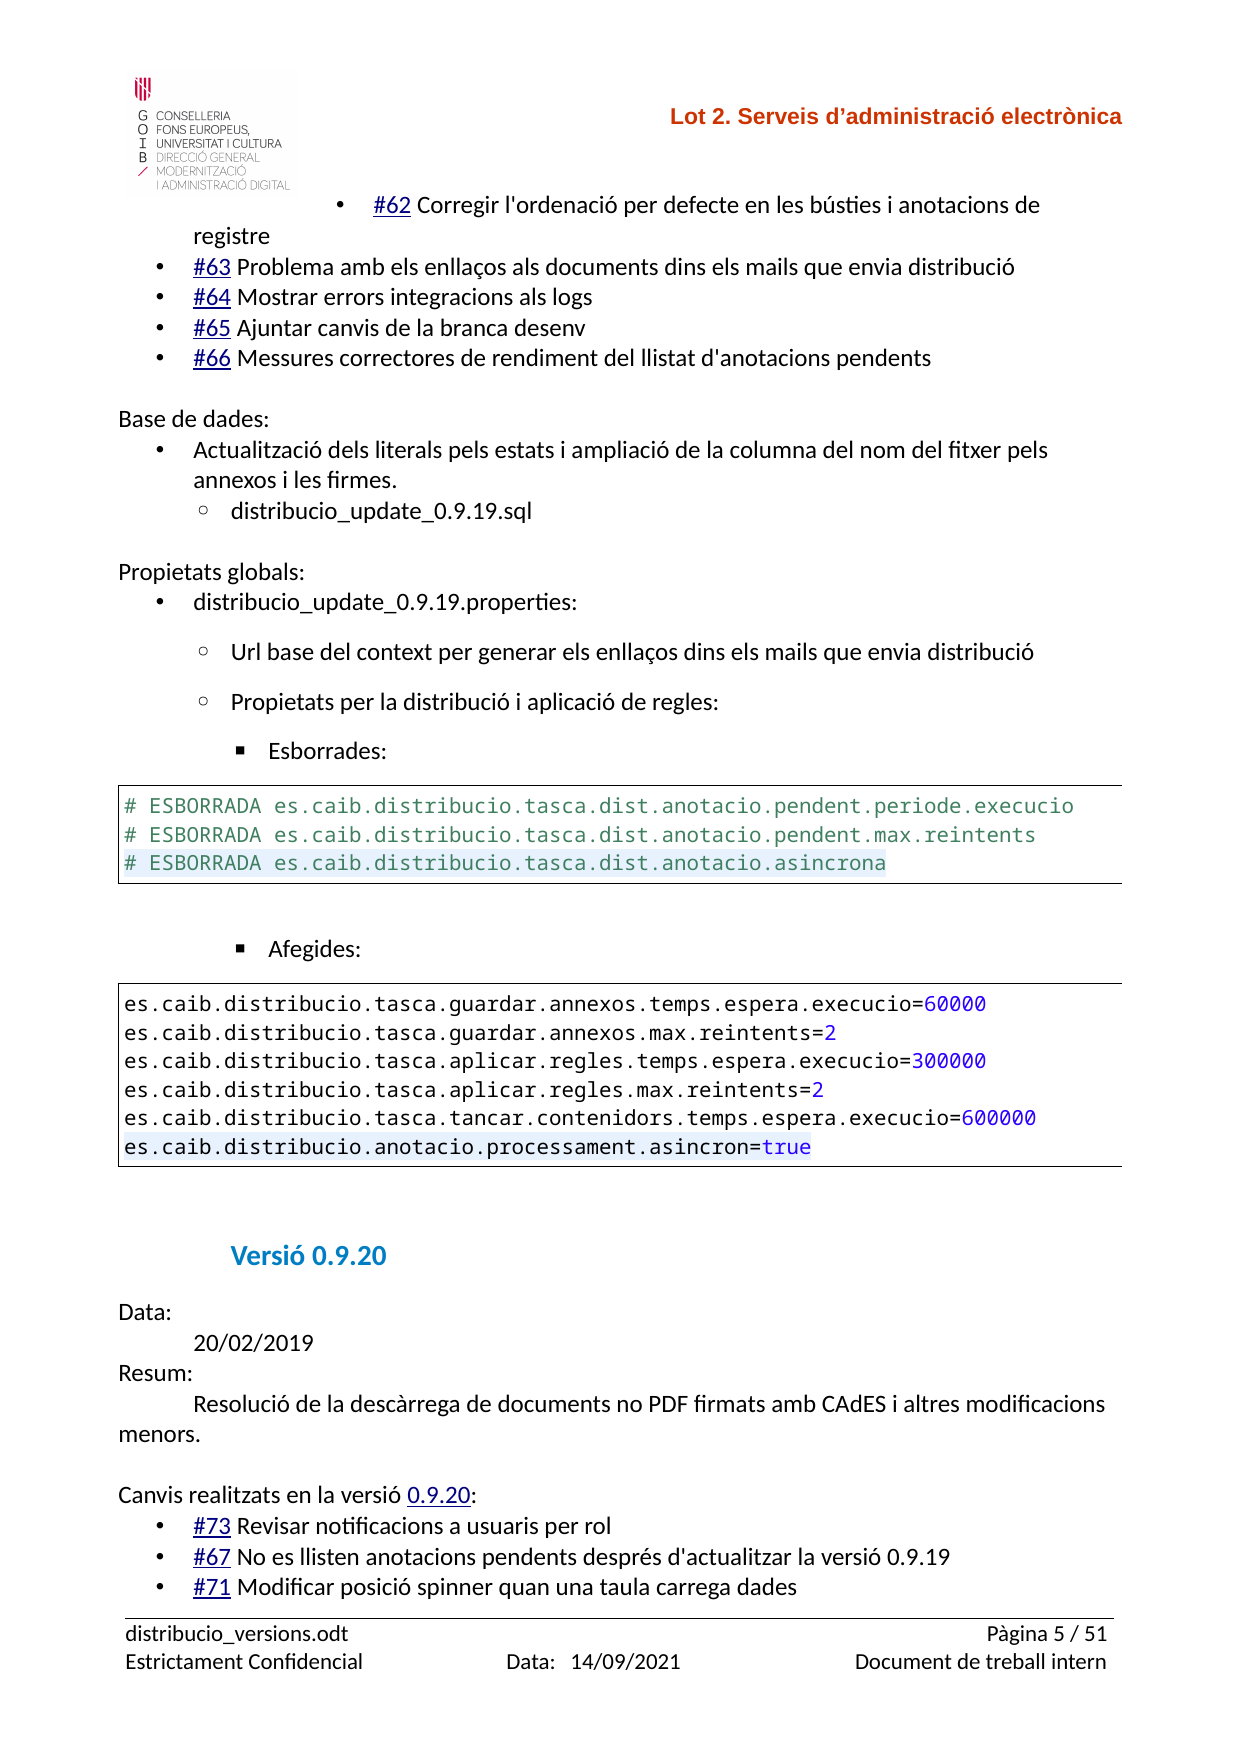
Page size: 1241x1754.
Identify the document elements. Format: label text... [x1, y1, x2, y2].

list #71 Modificar posició spinner quan una taula carrega dades [156, 1571, 1122, 1602]
list #65 Ajuntar canvis de la branca desenv [156, 312, 1122, 342]
list #62 Corregir l'ordenació per defecte en les bústies i anotacions de registre [156, 190, 1122, 251]
picture [126, 70, 299, 197]
text Resolució de la descàrrega de documents no PDF firmats amb CAdES i altres modificacions menors. [118, 1388, 1122, 1449]
list Actualització dels literals pels estats i ampliació de la columna del nom del fitxer pels annexos i les firmes. [156, 434, 1122, 495]
list #67 No es llisten anotacions pendents després d'actualitzar la versió 0.9.19 [156, 1541, 1122, 1571]
list #66 Messures correctores de rendiment del llistat d'anotacions pendents [156, 342, 1122, 373]
list Propietats per la distribució i aplicació de regles: [193, 686, 1122, 716]
list distribucio_update_0.9.19.properties: [156, 586, 1122, 617]
list distribucio_update_0.9.19.sql [193, 495, 1122, 525]
text Propietats globals: [118, 556, 1122, 586]
text Resum: [118, 1357, 1122, 1388]
list #73 Revisar notificacions a usuaris per rol [156, 1510, 1122, 1541]
list Url base del context per generar els enllaços dins els mails que envia distribució [193, 636, 1122, 667]
text 20/02/2019 [118, 1327, 1122, 1357]
list Esborrades: [231, 735, 1122, 766]
subtitle Versió 0.9.20 [153, 1237, 1122, 1273]
text Data: [118, 1296, 1122, 1327]
list #64 Mostrar errors integracions als logs [156, 281, 1122, 312]
text Base de dades: [118, 403, 1122, 434]
text Canvis realitzats en la versió 0.9.20: [118, 1479, 1122, 1510]
table_header # ESBORRADA es.caib.distribucio.tasca.dist.anotacio.pendent.periode.execucio # ESBORRADA es.caib.distribucio.tasca.dist.anotacio.pendent.max.reintents # ESBORRADA es.caib.distribucio.tasca.dist.anotacio.asincrona [119, 786, 1122, 883]
table_header es.caib.distribucio.tasca.guardar.annexos.temps.espera.execucio=60000 es.caib.distribucio.tasca.guardar.annexos.max.reintents=2 es.caib.distribucio.tasca.aplicar.regles.temps.espera.execucio=300000 es.caib.distribucio.tasca.aplicar.regles.max.reintents=2 es.caib.distribucio.tasca.tancar.contenidors.temps.espera.execucio=600000 es.caib.distribucio.anotacio.processament.asincron=true [119, 984, 1122, 1166]
list #63 Problema amb els enllaços als documents dins els mails que envia distribució [156, 251, 1122, 281]
list Afegides: [231, 933, 1122, 964]
